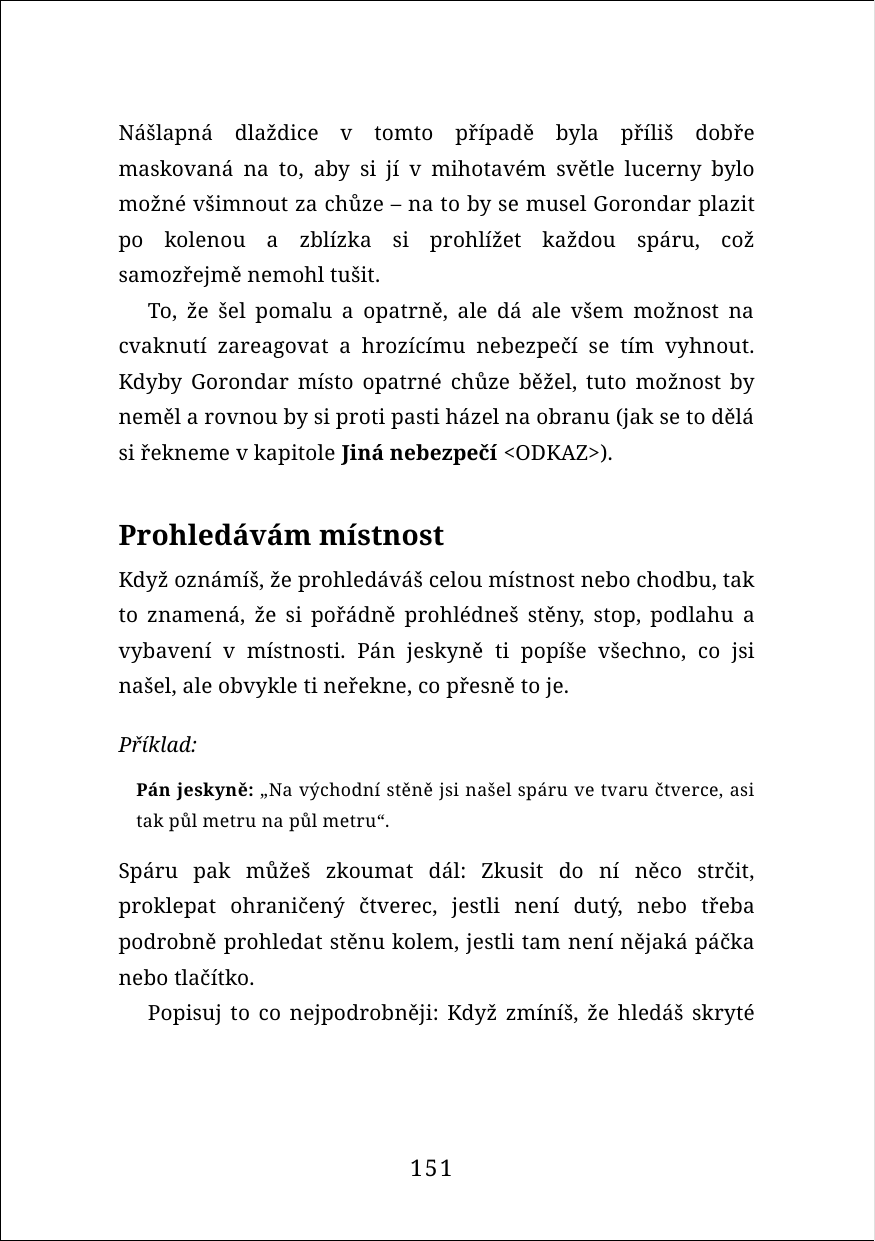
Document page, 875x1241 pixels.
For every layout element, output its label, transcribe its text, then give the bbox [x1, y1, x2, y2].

subtitle Prohledávám místnost [118, 515, 756, 553]
text Příklad: [118, 731, 756, 759]
text Když oznámíš, že prohledáváš celou místnost nebo chodbu, tak to znamená, že si pořádně prohlédneš stěny, stop, podlahu a vybavení v místnosti. Pán jeskyně ti popíše všechno, co jsi našel, ale obvykle ti neřekne, co přesně to je. [118, 565, 756, 700]
text Nášlapná dlaždice v tomto případě byla příliš dobře maskovaná na to, aby si jí v mihotavém světle lucerny bylo možné všimnout za chůze – na to by se musel Gorondar plazit po kolenou a zblízka si prohlížet každou spáru, což samozřejmě nemohl tušit. To, že šel pomalu a opatrně, ale dá ale všem možnost na cvaknutí zareagovat a hrozícímu nebezpečí se tím vyhnout. Kdyby Gorondar místo opatrné chůze běžel, tuto možnost by neměl a rovnou by si proti pasti házel na obranu (jak se to dělá si řekneme v kapitole Jiná nebezpečí <ODKAZ>). [118, 118, 756, 466]
text Spáru pak můžeš zkoumat dál: Zkusit do ní něco strčit, proklepat ohraničený čtverec, jestli není dutý, nebo třeba podrobně prohledat stěnu kolem, jestli tam není nějaká páčka nebo tlačítko. Popisuj to co nejpodrobněji: Když zmíníš, že hledáš skryté [118, 856, 756, 1027]
text Pán jeskyně: „Na východní stěně jsi našel spáru ve tvaru čtverce, asi tak půl metru na půl metru“. [136, 778, 756, 832]
